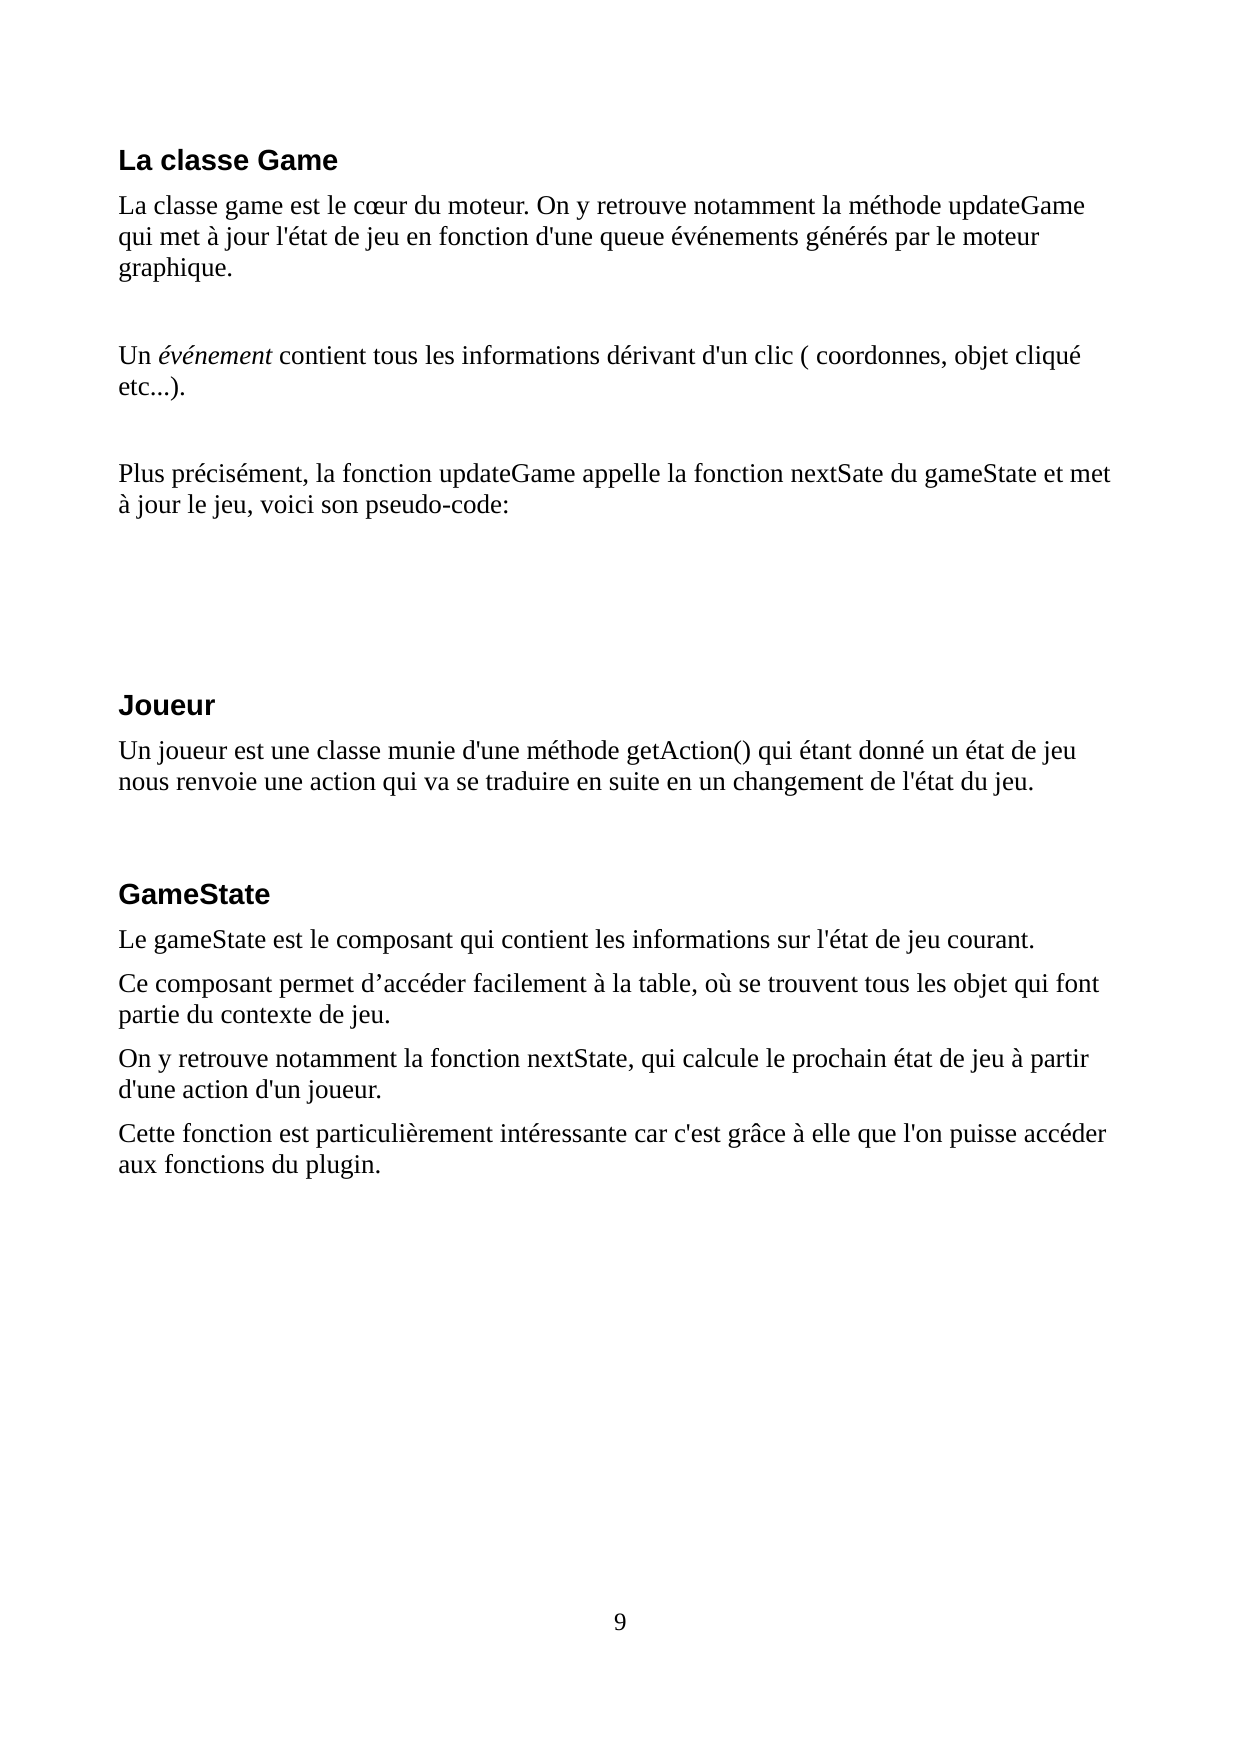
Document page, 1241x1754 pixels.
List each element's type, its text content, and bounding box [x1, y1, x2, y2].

subtitle Joueur [118, 688, 1122, 721]
text La classe game est le cœur du moteur. On y retrouve notamment la méthode updateGame qui met à jour l'état de jeu en fonction d'une queue événements générés par le moteur graphique. [118, 189, 1122, 283]
text Plus précisément, la fonction updateGame appelle la fonction nextSate du gameState et met à jour le jeu, voici son pseudo-code: [118, 457, 1122, 519]
text On y retrouve notamment la fonction nextState, qui calcule le prochain état de jeu à partir d'une action d'un joueur. [118, 1042, 1122, 1104]
subtitle La classe Game [118, 143, 1122, 177]
text Un événement contient tous les informations dérivant d'un clic ( coordonnes, objet cliqué etc...). [118, 339, 1122, 401]
text Un joueur est une classe munie d'une méthode getAction() qui étant donné un état de jeu nous renvoie une action qui va se traduire en suite en un changement de l'état du jeu. [118, 734, 1122, 796]
text Le gameState est le composant qui contient les informations sur l'état de jeu courant. [118, 923, 1122, 954]
subtitle GameState [118, 877, 1122, 911]
text Ce composant permet d’accéder facilement à la table, où se trouvent tous les objet qui font partie du contexte de jeu. [118, 967, 1122, 1029]
text Cette fonction est particulièrement intéressante car c'est grâce à elle que l'on puisse accéder aux fonctions du plugin. [118, 1117, 1122, 1179]
